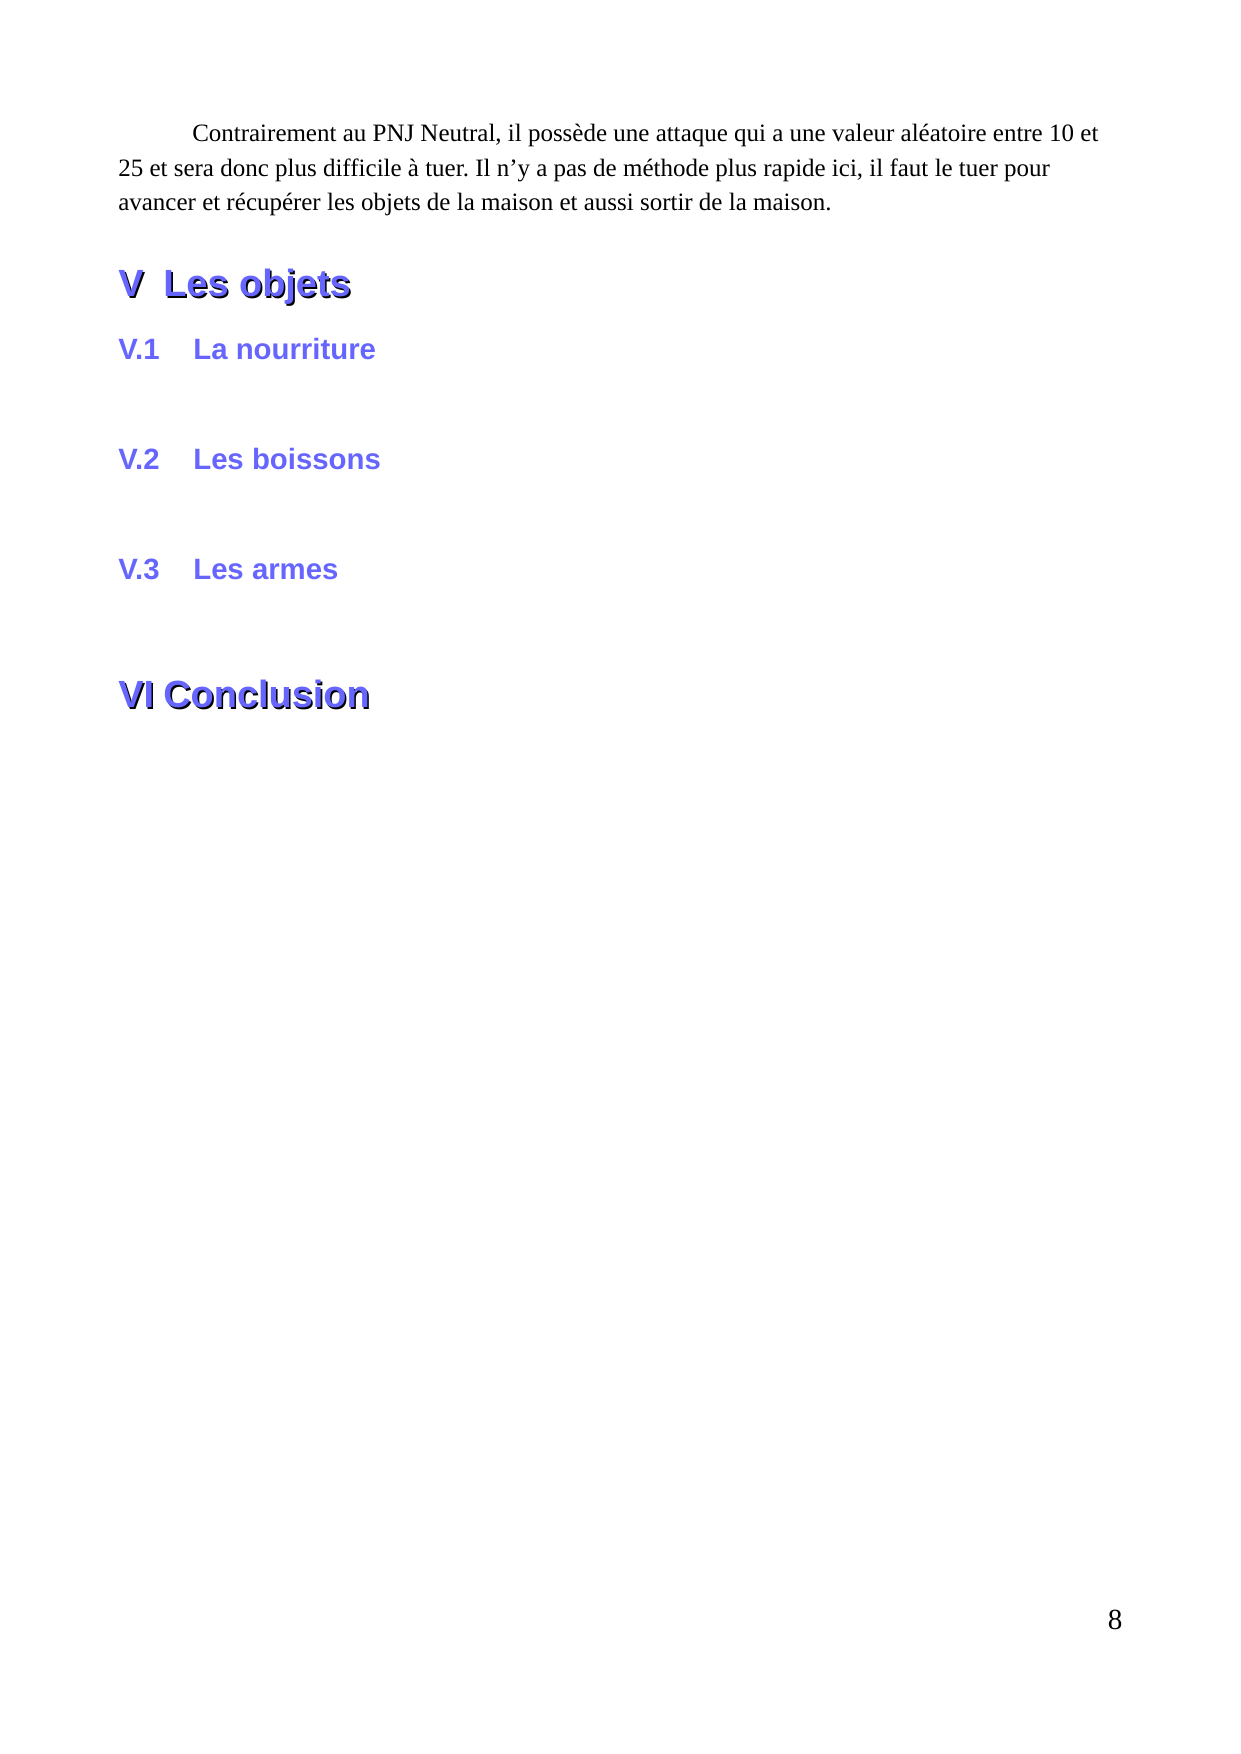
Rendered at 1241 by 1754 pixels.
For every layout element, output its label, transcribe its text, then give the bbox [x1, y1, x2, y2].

subtitle Les boissons [118, 442, 1122, 476]
subtitle Les objets [118, 261, 1122, 305]
subtitle La nourriture [118, 332, 1122, 366]
subtitle Conclusion [118, 672, 1122, 716]
text Contrairement au PNJ Neutral, il possède une attaque qui a une valeur aléatoire entre 10 et 25 et sera donc plus difficile à tuer. Il n’y a pas de méthode plus rapide ici, il faut le tuer pour avancer et récupérer les objets de la maison et aussi sortir de la maison. [118, 118, 1122, 216]
subtitle Les armes [118, 552, 1122, 585]
